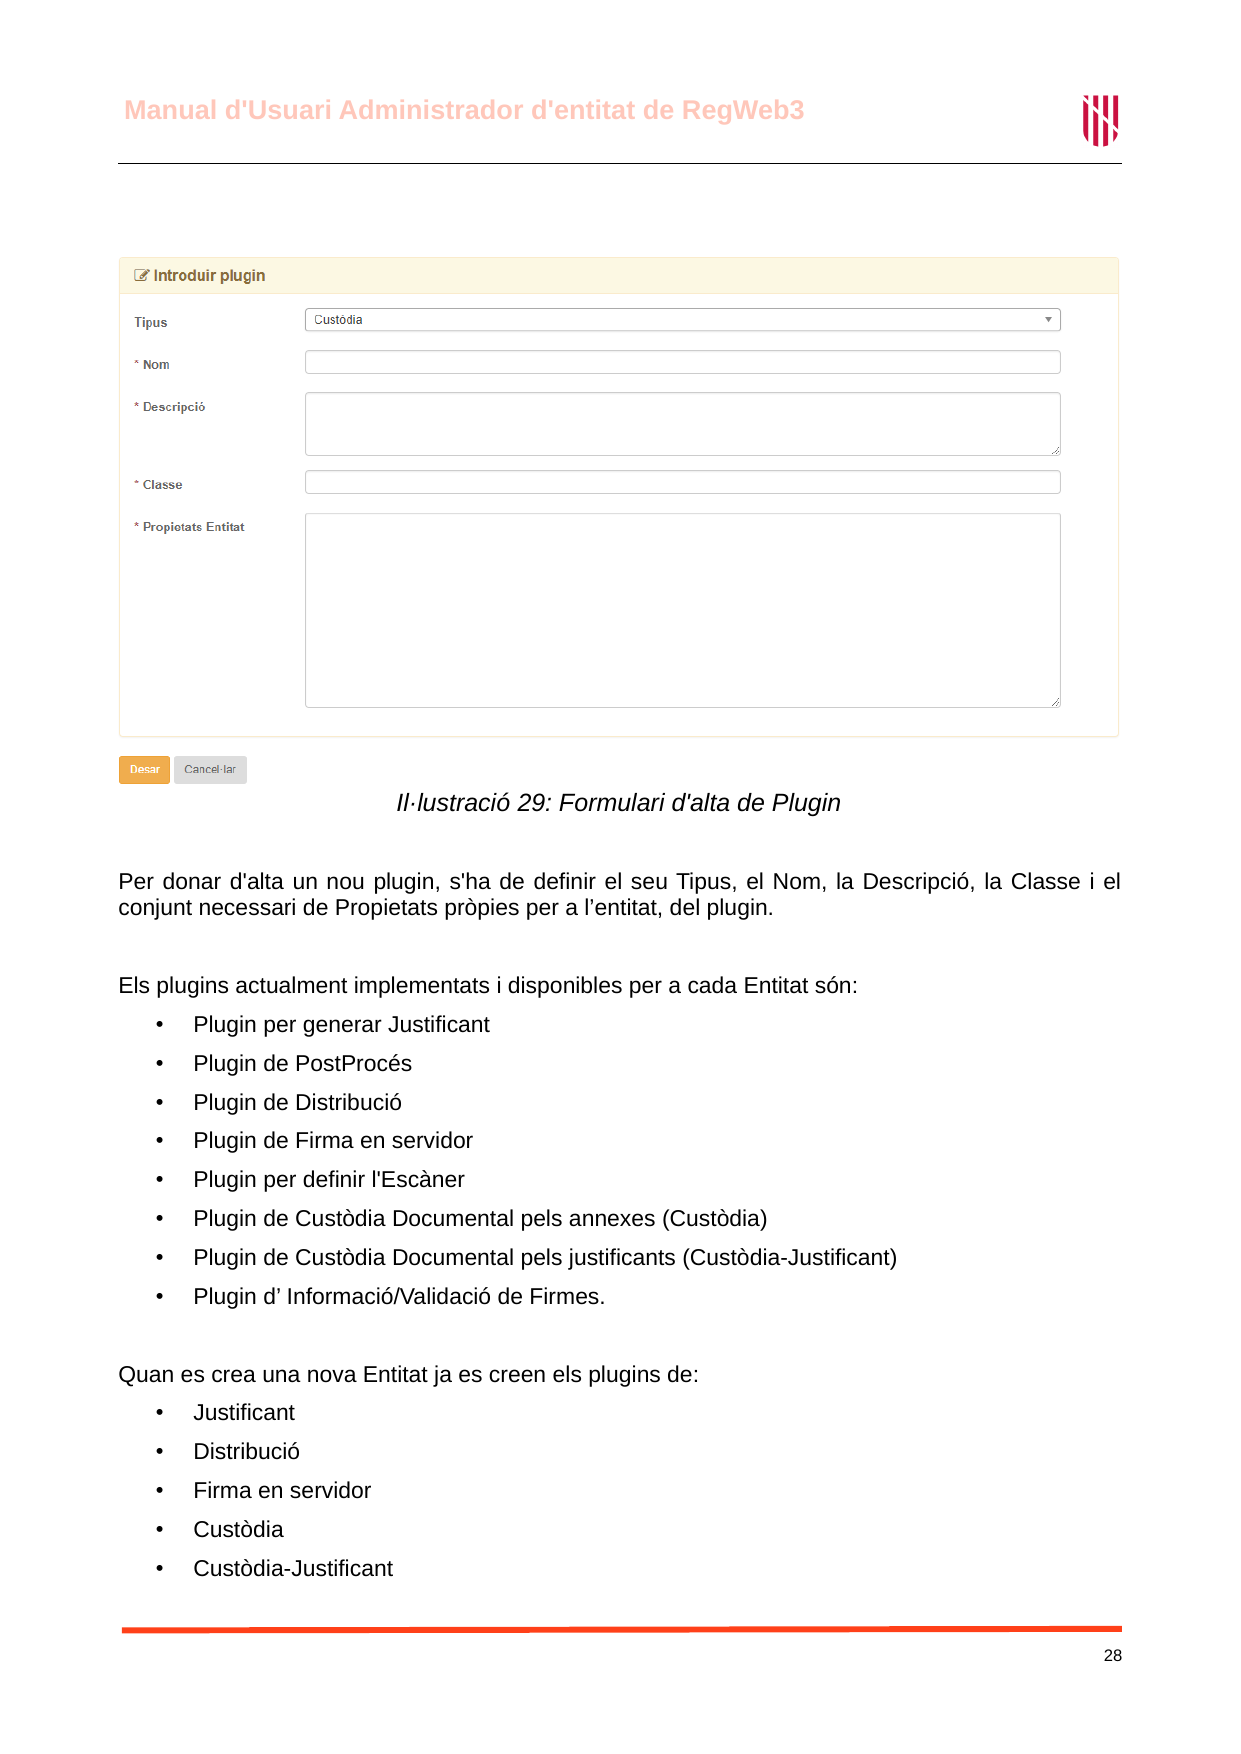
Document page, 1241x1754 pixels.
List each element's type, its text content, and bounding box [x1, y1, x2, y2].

list Justificant [156, 1399, 1122, 1426]
list Custòdia [156, 1516, 1122, 1542]
list Plugin per generar Justificant [156, 1011, 1122, 1037]
list Plugin de Custòdia Documental pels annexes (Custòdia) [156, 1205, 1122, 1231]
text Per donar d'alta un nou plugin, s'ha de definir el seu Tipus, el Nom, la Descripció, la Classe i el conjunt necessari de Propietats pròpies per a l’entitat, del plugin. [118, 868, 1122, 921]
list Firma en servidor [156, 1477, 1122, 1503]
text Quan es crea una nova Entitat ja es creen els plugins de: [118, 1361, 1122, 1387]
list Custòdia-Justificant [156, 1555, 1122, 1581]
list Plugin d’ Informació/Validació de Firmes. [156, 1283, 1122, 1309]
picture [1080, 93, 1121, 148]
list Plugin de Distribució [156, 1088, 1122, 1115]
text Els plugins actualment implementats i disponibles per a cada Entitat són: [118, 972, 1122, 998]
list Plugin de Firma en servidor [156, 1127, 1122, 1154]
text Il·lustració 29: Formulari d'alta de Plugin [118, 788, 1122, 817]
list Distribució [156, 1438, 1122, 1464]
list Plugin de PostProcés [156, 1050, 1122, 1076]
picture [118, 254, 1123, 788]
list Plugin de Custòdia Documental pels justificants (Custòdia-Justificant) [156, 1244, 1122, 1270]
list Plugin per definir l'Escàner [156, 1166, 1122, 1193]
